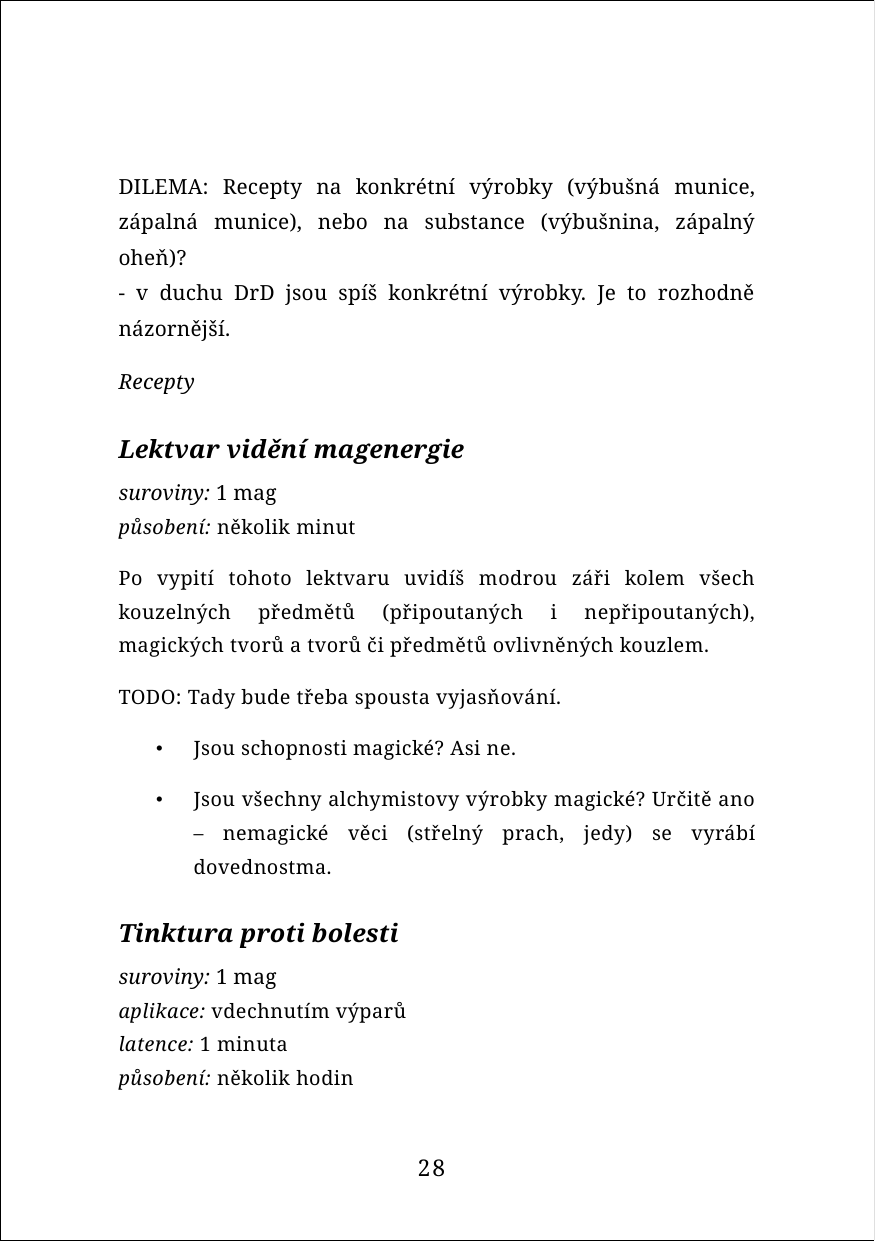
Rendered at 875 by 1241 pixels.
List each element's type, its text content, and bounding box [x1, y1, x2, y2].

subtitle Tinktura proti bolesti [118, 916, 756, 950]
text TODO: Tady bude třeba spousta vyjasňování. [118, 683, 756, 710]
text DILEMA: Recepty na konkrétní výrobky (výbušná munice, zápalná munice), nebo na substance (výbušnina, zápalný oheň)? - v duchu DrD jsou spíš konkrétní výrobky. Je to rozhodně názornější. [118, 172, 756, 342]
text Recepty [118, 367, 756, 396]
text suroviny: 1 mag působení: několik minut [118, 478, 756, 540]
subtitle Lektvar vidění magenergie [118, 432, 756, 466]
list Jsou schopnosti magické? Asi ne. [156, 734, 756, 761]
text suroviny: 1 mag aplikace: vdechnutím výparů latence: 1 minuta působení: několik hodin [118, 962, 756, 1091]
list Jsou všechny alchymistovy výrobky magické? Určitě ano – nemagické věci (střelný prach, jedy) se vyrábí dovednostma. [156, 786, 756, 880]
text Po vypití tohoto lektvaru uvidíš modrou záři kolem všech kouzelných předmětů (připoutaných i nepřipoutaných), magických tvorů a tvorů či předmětů ovlivněných kouzlem. [118, 564, 756, 659]
